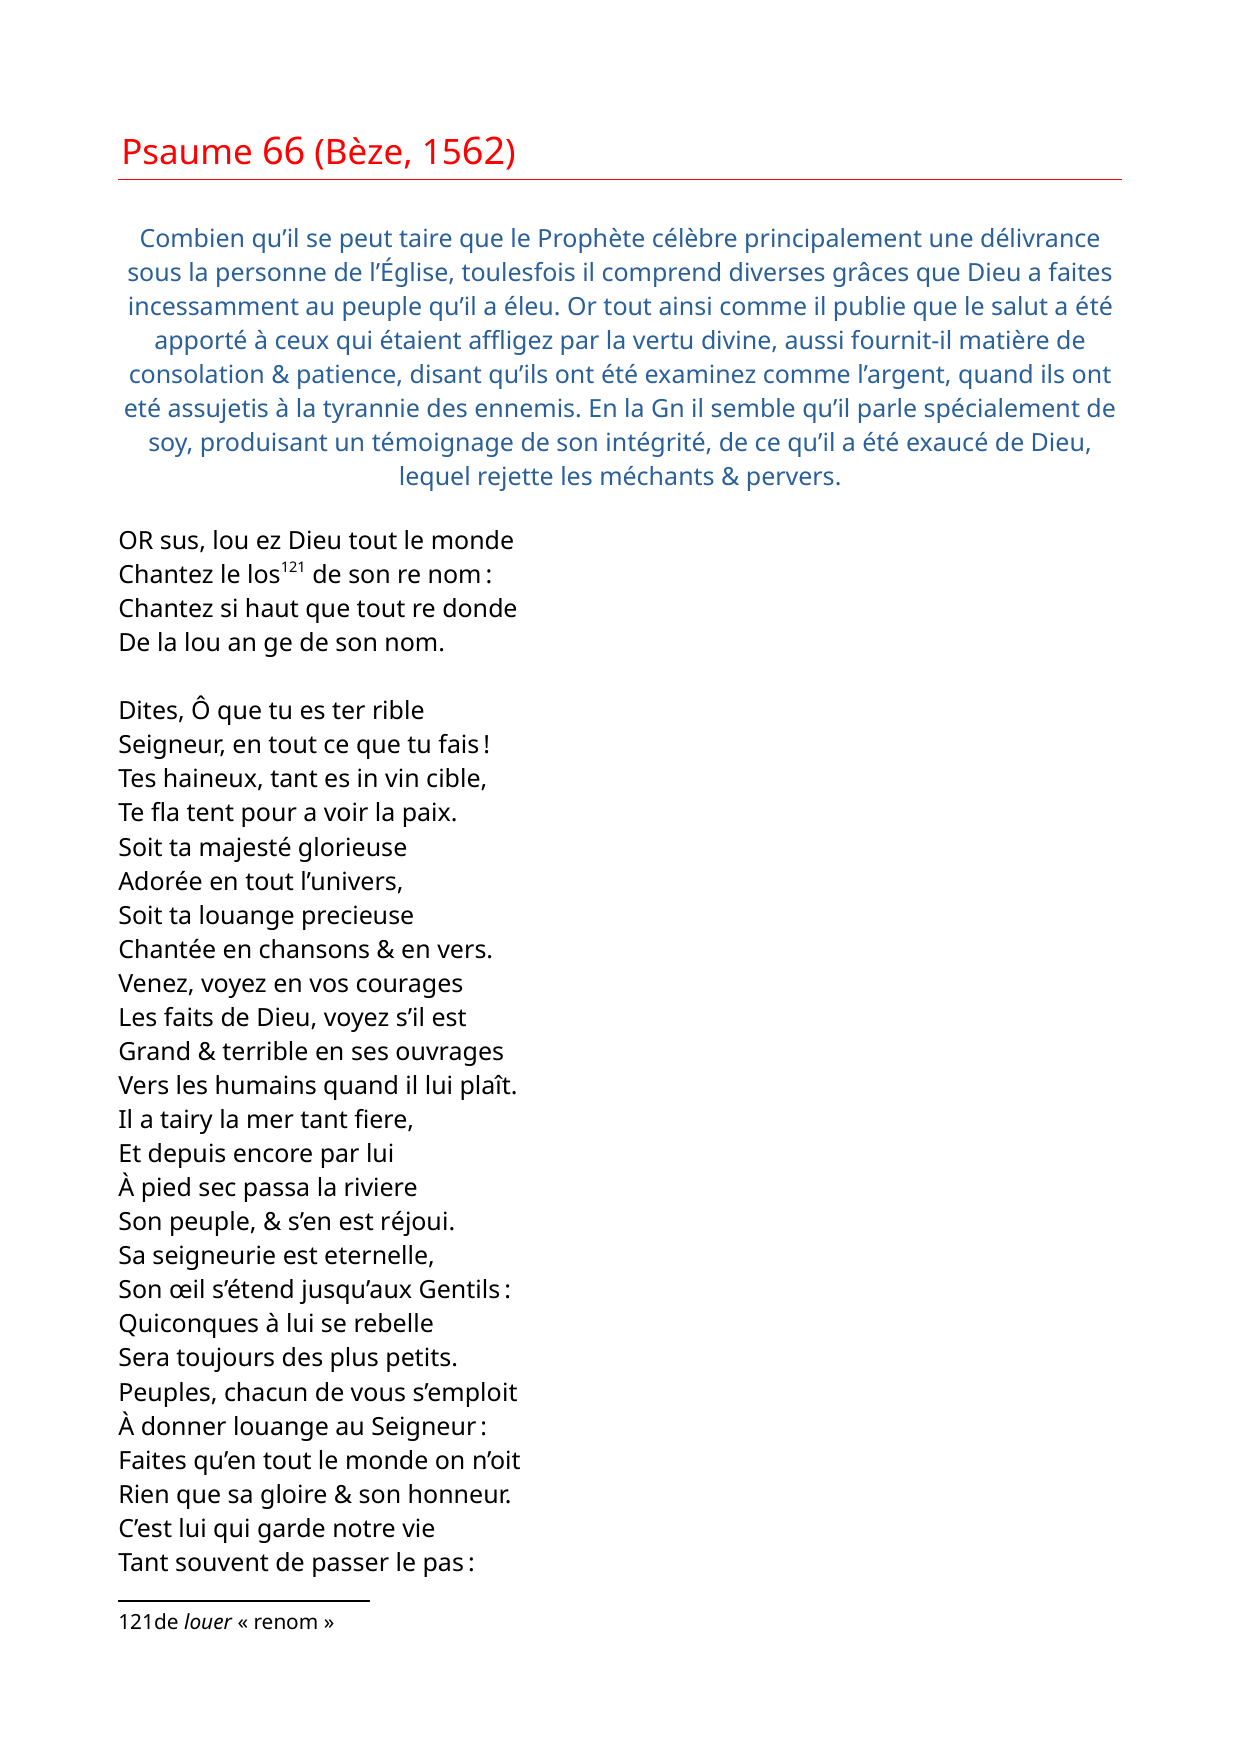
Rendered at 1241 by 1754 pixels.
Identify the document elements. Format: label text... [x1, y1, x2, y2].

text Tes haineux, tant es in vin cible, [118, 761, 1122, 795]
text Sera toujours des plus petits. [118, 1340, 1122, 1374]
text Seigneur, en tout ce que tu fais ! [118, 727, 1122, 761]
text Vers les humains quand il lui plaît. [118, 1068, 1122, 1102]
text Te fla tent pour a voir la paix. [118, 795, 1122, 829]
text Chantez le los de son re nom : [118, 557, 1122, 591]
text Adorée en tout l’univers, [118, 863, 1122, 897]
text Grand & terrible en ses ouvrages [118, 1033, 1122, 1068]
text OR sus, lou ez Dieu tout le monde [118, 523, 1122, 557]
text Sa seigneurie est eternelle, [118, 1238, 1122, 1272]
text Tant souvent de passer le pas : [118, 1544, 1122, 1578]
text Soit ta majesté glorieuse [118, 829, 1122, 863]
text Et depuis encore par lui [118, 1136, 1122, 1170]
subtitle Psaume 66 (Bèze, 1562) [118, 121, 1122, 179]
text Rien que sa gloire & son honneur. [118, 1476, 1122, 1510]
text Combien qu’il se peut taire que le Prophète célèbre principalement une délivrance sous la personne de l’Église, toulesfois il comprend diverses grâces que Dieu a faites incessamment au peuple qu’il a éleu. Or tout ainsi comme il publie que le salut a été apporté à ceux qui étaient affligez par la vertu divine, aussi fournit-il matière de consolation & patience, disant qu’ils ont été examinez comme l’argent, quand ils ont eté assujetis à la tyrannie des ennemis. En la Gn il semble qu’il parle spécialement de soy, produisant un témoignage de son intégrité, de ce qu’il a été exaucé de Dieu, lequel rejette les méchants & pervers. [118, 221, 1122, 493]
text C’est lui qui garde notre vie [118, 1510, 1122, 1544]
text Les faits de Dieu, voyez s’il est [118, 999, 1122, 1033]
text Soit ta louange precieuse [118, 897, 1122, 931]
text Peuples, chacun de vous s’emploit [118, 1374, 1122, 1408]
text Il a tairy la mer tant fiere, [118, 1102, 1122, 1136]
text Venez, voyez en vos courages [118, 965, 1122, 999]
text Chantez si haut que tout re donde [118, 591, 1122, 625]
text Dites, Ô que tu es ter rible [118, 693, 1122, 727]
text Quiconques à lui se rebelle [118, 1306, 1122, 1340]
text Faites qu’en tout le monde on n’oit [118, 1442, 1122, 1476]
text Chantée en chansons & en vers. [118, 931, 1122, 965]
text Son œil s’étend jusqu’aux Gentils : [118, 1272, 1122, 1306]
text de louer « renom » [118, 1607, 1122, 1636]
text Son peuple, & s’en est réjoui. [118, 1204, 1122, 1238]
text À donner louange au Seigneur : [118, 1408, 1122, 1442]
text De la lou an ge de son nom. [118, 625, 1122, 659]
text À pied sec passa la riviere [118, 1170, 1122, 1204]
